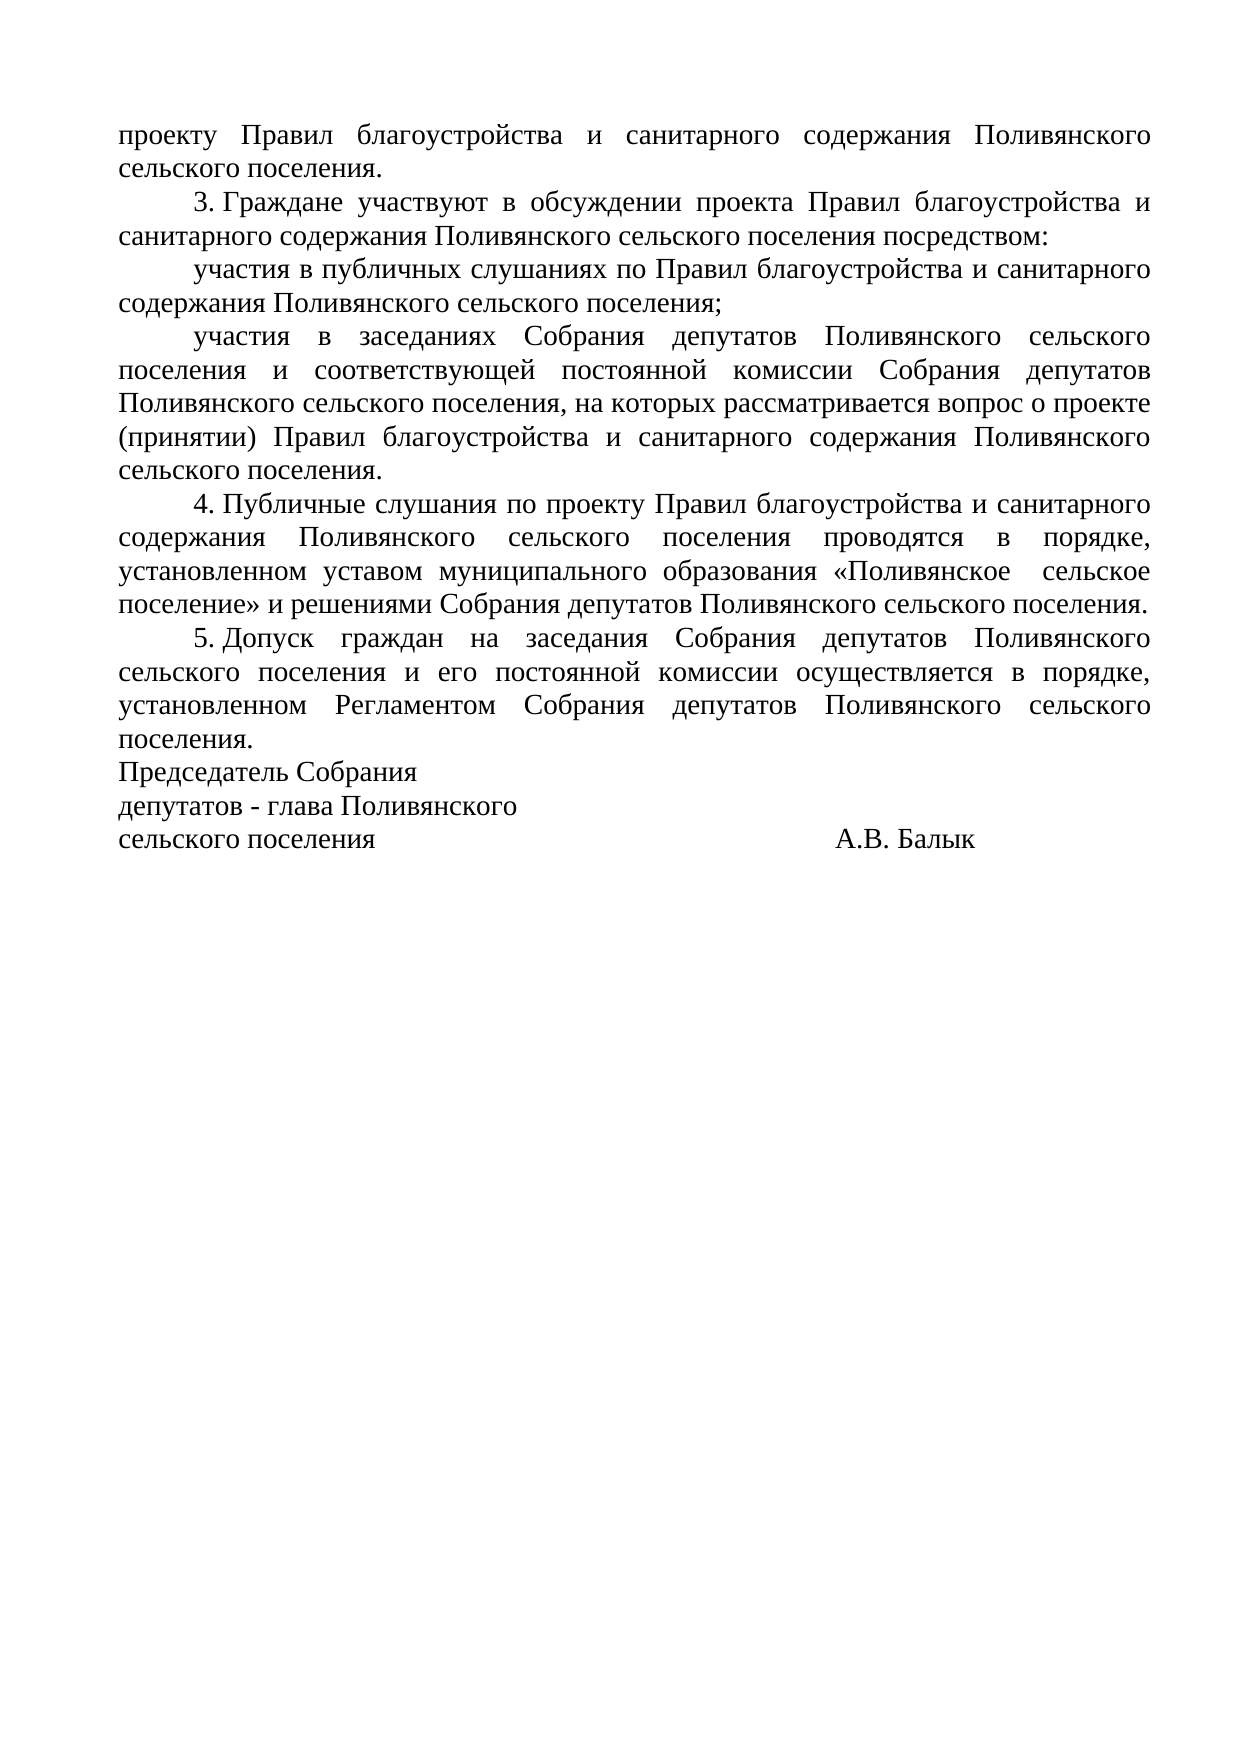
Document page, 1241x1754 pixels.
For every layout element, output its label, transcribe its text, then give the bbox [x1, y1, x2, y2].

text депутатов - глава Поливянского [118, 788, 1152, 821]
text 5. Допуск граждан на заседания Собрания депутатов Поливянского сельского поселения и его постоянной комиссии осуществляется в порядке, установленном Регламентом Собрания депутатов Поливянского сельского поселения. [118, 620, 1152, 754]
text 4. Публичные слушания по проекту Правил благоустройства и санитарного содержания Поливянского сельского поселения проводятся в порядке, установленном уставом муниципального образования «Поливянское сельское поселение» и решениями Собрания депутатов Поливянского сельского поселения. [118, 486, 1152, 620]
text участия в заседаниях Собрания депутатов Поливянского сельского поселения и соответствующей постоянной комиссии Собрания депутатов Поливянского сельского поселения, на которых рассматривается вопрос о проекте (принятии) Правил благоустройства и санитарного содержания Поливянского сельского поселения. [118, 318, 1152, 486]
text проекту Правил благоустройства и санитарного содержания Поливянского сельского поселения. [118, 117, 1152, 184]
text участия в публичных слушаниях по Правил благоустройства и санитарного содержания Поливянского сельского поселения; [118, 251, 1152, 318]
text сельского поселения А.В. Балык [118, 821, 1152, 855]
text 3. Граждане участвуют в обсуждении проекта Правил благоустройства и санитарного содержания Поливянского сельского поселения посредством: [118, 184, 1152, 251]
text Председатель Собрания [118, 754, 1152, 788]
